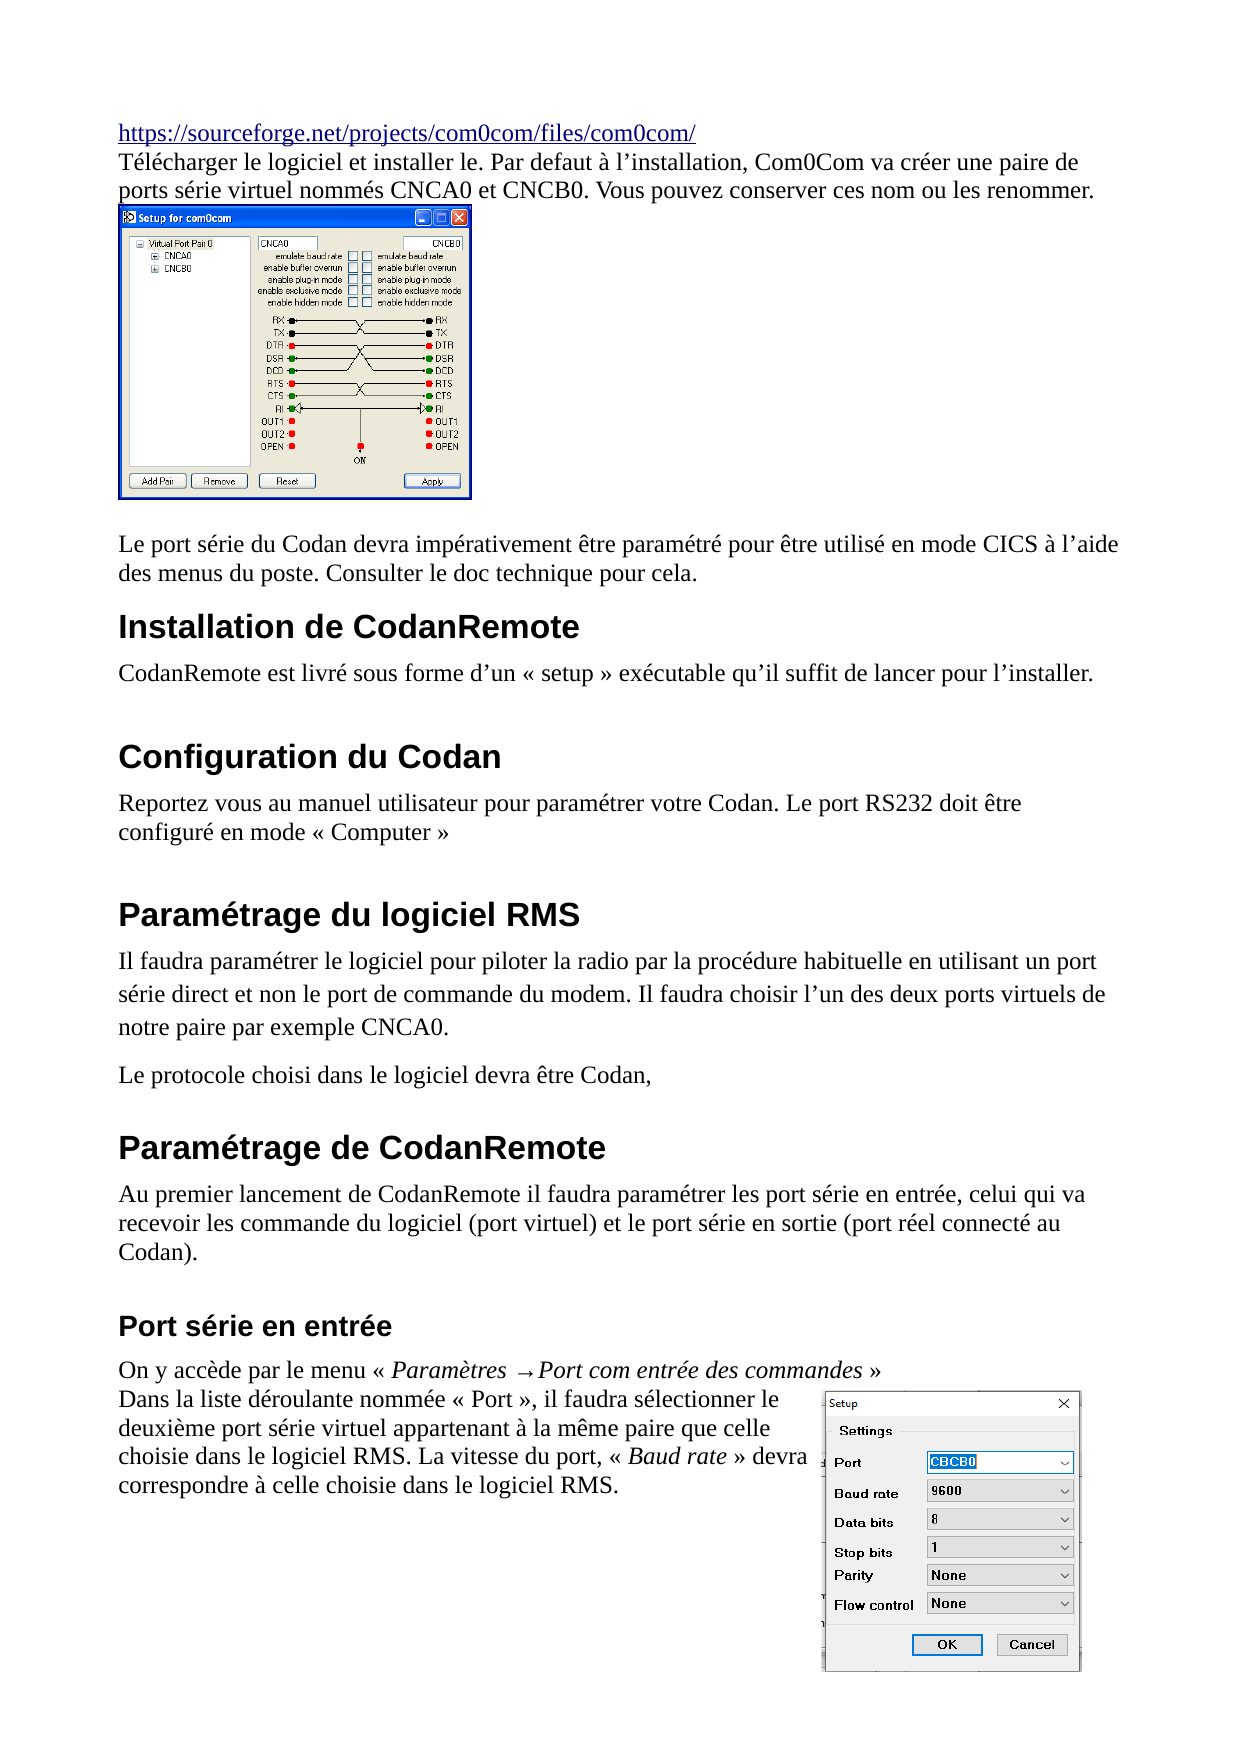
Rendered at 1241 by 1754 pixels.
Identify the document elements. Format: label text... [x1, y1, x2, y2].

text Le protocole choisi dans le logiciel devra être Codan, [118, 1060, 1122, 1088]
text CodanRemote est livré sous forme d’un « setup » exécutable qu’il suffit de lancer pour l’installer. [118, 658, 1122, 687]
subtitle Configuration du Codan [118, 737, 1122, 775]
text https://sourceforge.net/projects/com0com/files/com0com/ [118, 118, 1122, 147]
subtitle Installation de CodanRemote [118, 607, 1122, 646]
text Au premier lancement de CodanRemote il faudra paramétrer les port série en entrée, celui qui va recevoir les commande du logiciel (port virtuel) et le port série en sortie (port réel connecté au Codan). [118, 1179, 1122, 1266]
text Reportez vous au manuel utilisateur pour paramétrer votre Codan. Le port RS232 doit être configuré en mode « Computer » [118, 788, 1122, 845]
subtitle Paramétrage du logiciel RMS [118, 895, 1122, 933]
subtitle Port série en entrée [118, 1309, 1122, 1343]
text On y accède par le menu « Paramètres →Port com entrée des commandes » Dans la liste déroulante nommée « Port », il faudra sélectionner le deuxième port série virtuel appartenant à la même paire que celle choisie dans le logiciel RMS. La vitesse du port, « Baud rate » devra correspondre à celle choisie dans le logiciel RMS. [118, 1355, 1122, 1499]
subtitle Paramétrage de CodanRemote [118, 1128, 1122, 1167]
picture [821, 1390, 1082, 1672]
text Télécharger le logiciel et installer le. Par defaut à l’installation, Com0Com va créer une paire de ports série virtuel nommés CNCA0 et CNCB0. Vous pouvez conserver ces nom ou les renommer. [118, 147, 1122, 204]
picture [120, 206, 471, 499]
text Le port série du Codan devra impérativement être paramétré pour être utilisé en mode CICS à l’aide des menus du poste. Consulter le doc technique pour cela. [118, 529, 1122, 586]
text Il faudra paramétrer le logiciel pour piloter la radio par la procédure habituelle en utilisant un port série direct et non le port de commande du modem. Il faudra choisir l’un des deux ports virtuels de notre paire par exemple CNCA0. [118, 946, 1122, 1041]
